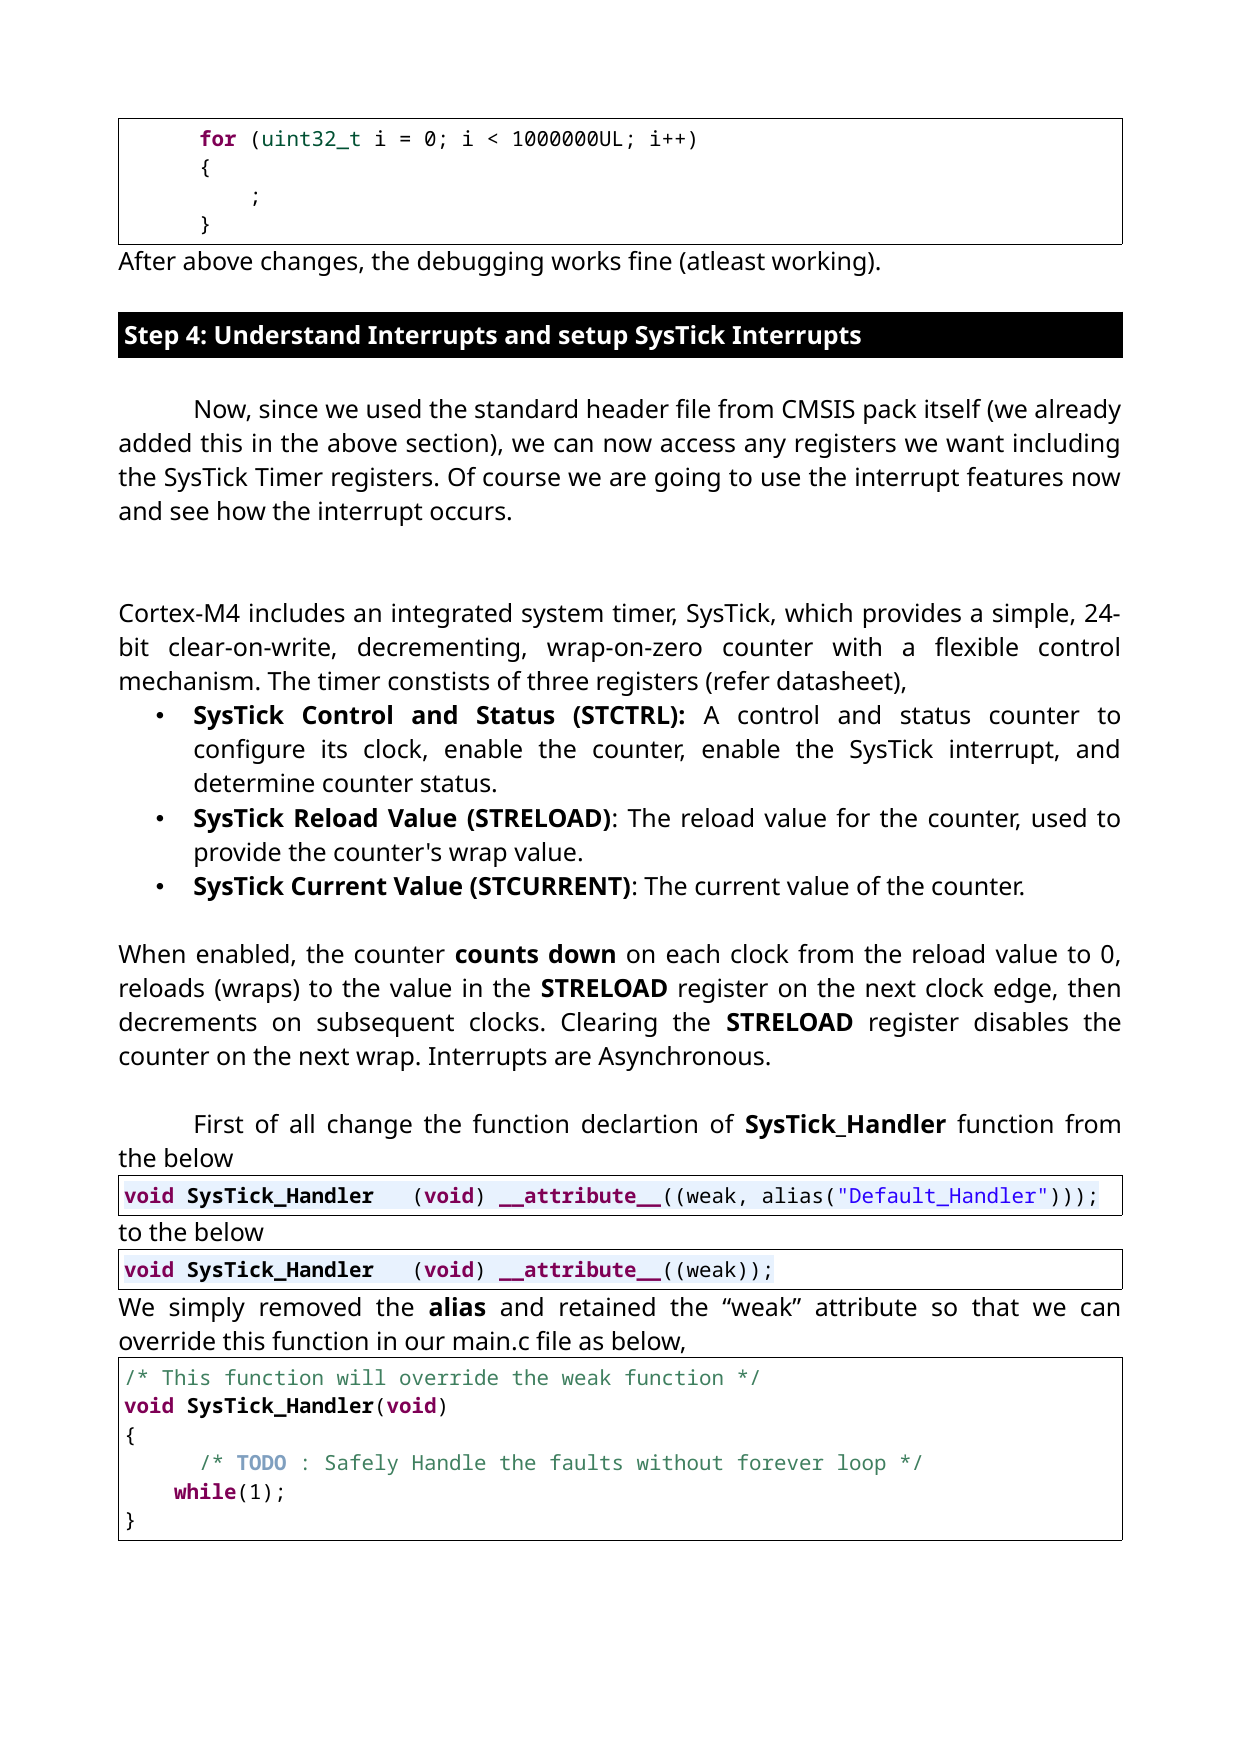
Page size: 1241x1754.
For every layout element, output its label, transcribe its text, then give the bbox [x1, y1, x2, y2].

text After above changes, the debugging works fine (atleast working). [118, 245, 1122, 278]
text Now, since we used the standard header file from CMSIS pack itself (we already added this in the above section), we can now access any registers we want including the SysTick Timer registers. Of course we are going to use the interrupt features now and see how the interrupt occurs. [118, 391, 1122, 528]
table_header /* This function will override the weak function */ void SysTick_Handler(void) { /* TODO : Safely Handle the faults without forever loop */ while(1); } [119, 1358, 1122, 1539]
table_header Step 4: Understand Interrupts and setup SysTick Interrupts [119, 313, 1122, 357]
table_header void SysTick_Handler (void) __attribute__((weak)); [119, 1250, 1122, 1289]
text We simply removed the alias and retained the “weak” attribute so that we can override this function in our main.c file as below, [118, 1290, 1122, 1357]
list SysTick Control and Status (STCTRL): A control and status counter to configure its clock, enable the counter, enable the SysTick interrupt, and determine counter status. [156, 698, 1122, 800]
table_header for (uint32_t i = 0; i < 1000000UL; i++) { ; } [119, 119, 1122, 243]
list SysTick Current Value (STCURRENT): The current value of the counter. [156, 868, 1122, 902]
list SysTick Reload Value (STRELOAD): The reload value for the counter, used to provide the counter's wrap value. [156, 800, 1122, 868]
text to the below [118, 1216, 1122, 1249]
table_header void SysTick_Handler (void) __attribute__((weak, alias("Default_Handler"))); [119, 1176, 1122, 1215]
text When enabled, the counter counts down on each clock from the reload value to 0, reloads (wraps) to the value in the STRELOAD register on the next clock edge, then decrements on subsequent clocks. Clearing the STRELOAD register disables the counter on the next wrap. Interrupts are Asynchronous. [118, 936, 1122, 1073]
text Cortex-M4 includes an integrated system timer, SysTick, which provides a simple, 24-bit clear-on-write, decrementing, wrap-on-zero counter with a flexible control mechanism. The timer constists of three registers (refer datasheet), [118, 596, 1122, 698]
text First of all change the function declartion of SysTick_Handler function from the below [118, 1107, 1122, 1175]
